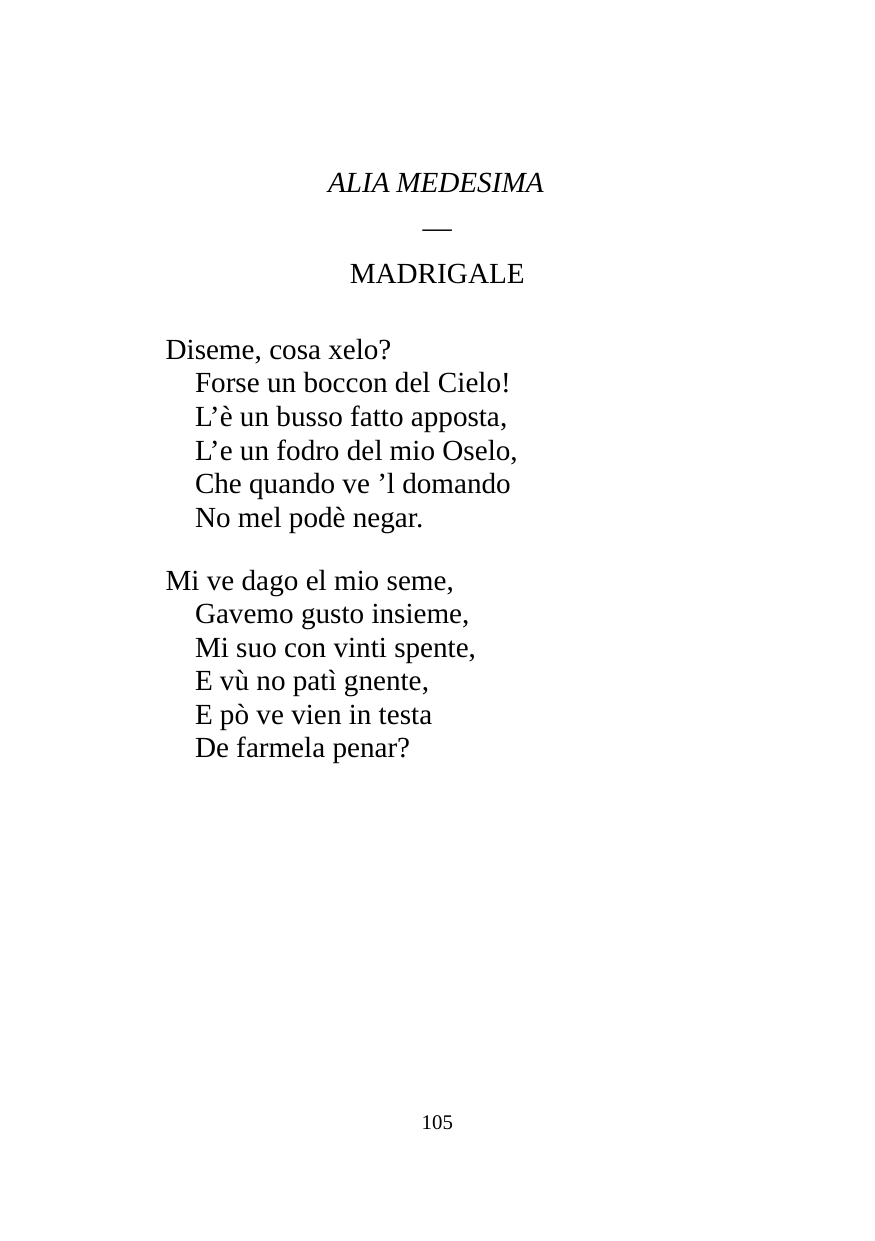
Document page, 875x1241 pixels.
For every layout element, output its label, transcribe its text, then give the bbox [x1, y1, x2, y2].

text — [106, 211, 768, 244]
text Diseme, cosa xelo? Forse un boccon del Cielo! L’è un busso fatto apposta, L’e un fodro del mio Oselo, Che quando ve ’l domando No mel podè negar. [165, 332, 768, 533]
text MADRIGALE [106, 257, 768, 290]
text Mi ve dago el mio seme, Gavemo gusto insieme, Mi suo con vinti spente, E vù no patì gnente, E pò ve vien in testa De farmela penar? [165, 563, 768, 764]
subtitle ALIA MEDESIMA [106, 165, 768, 199]
